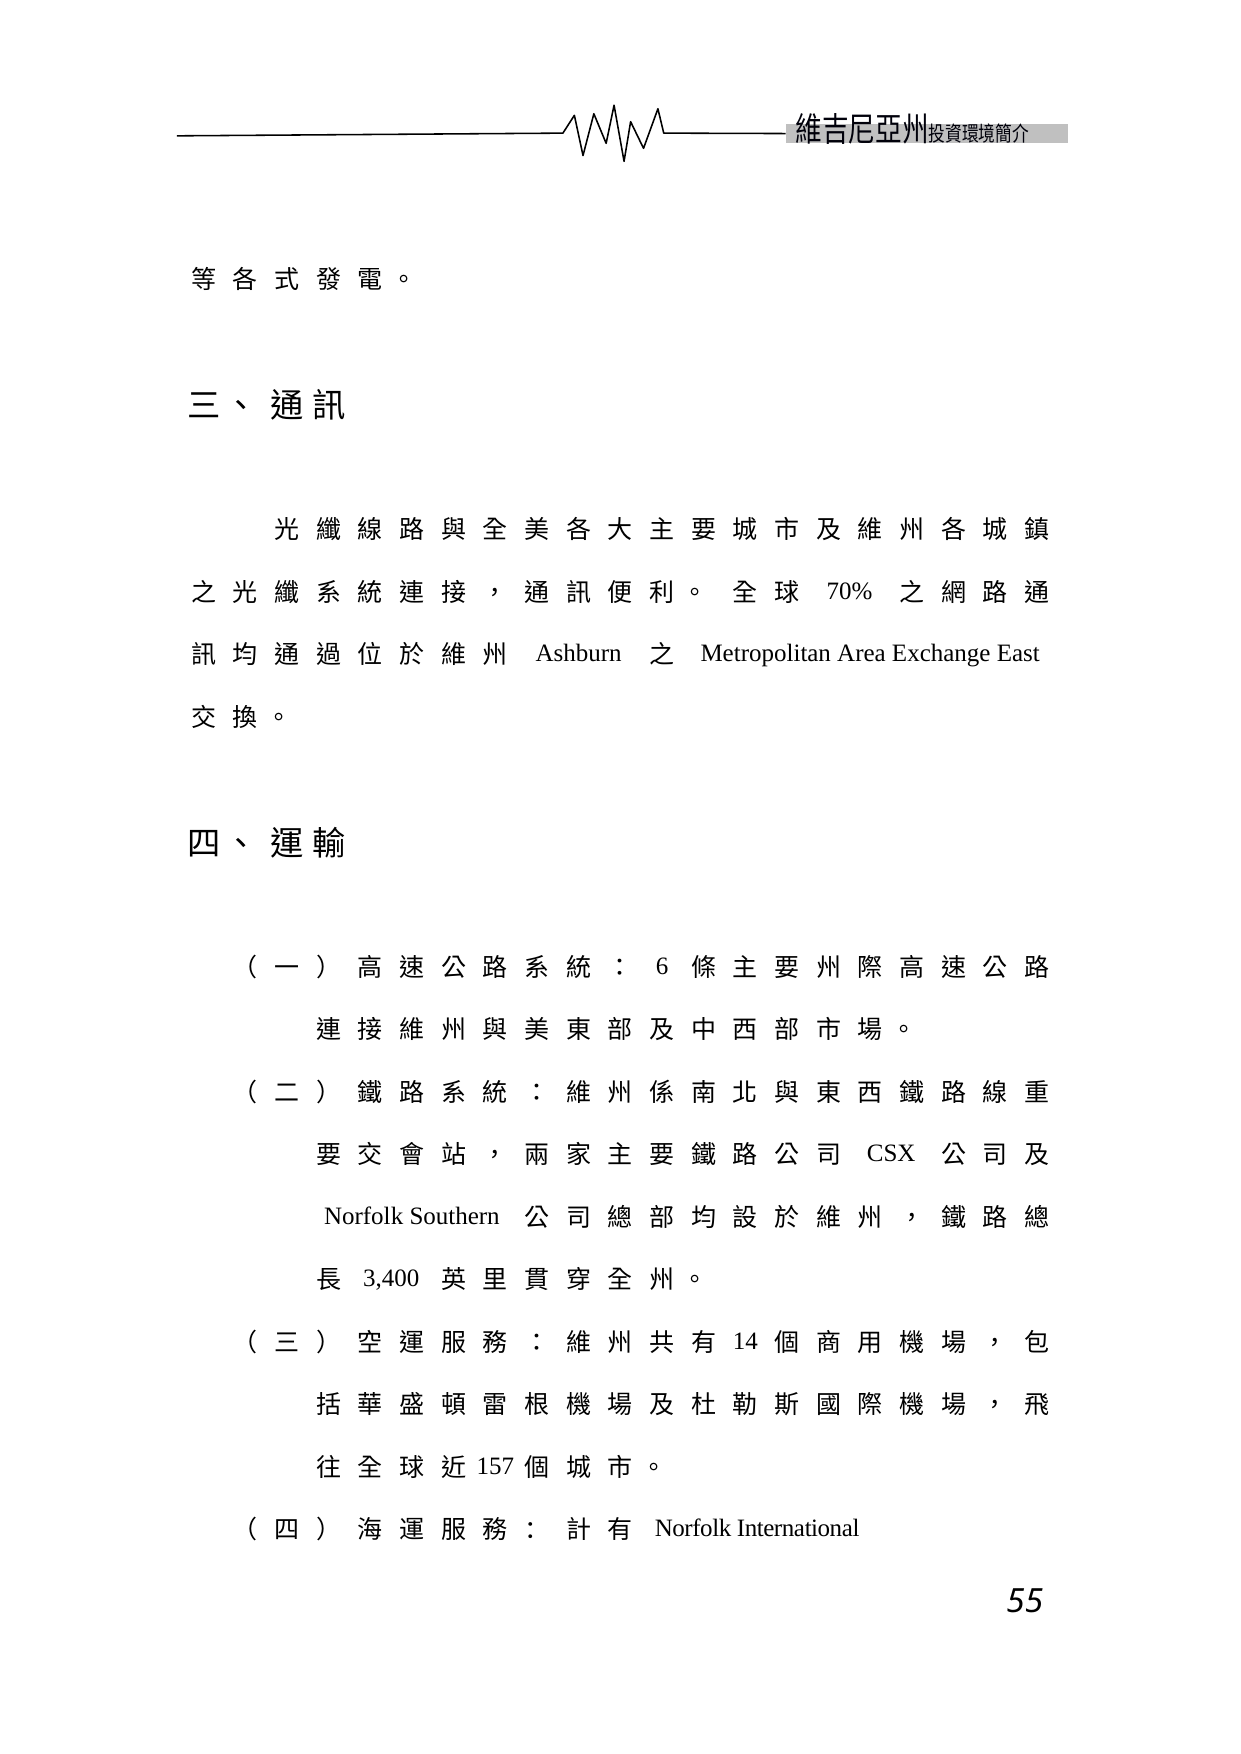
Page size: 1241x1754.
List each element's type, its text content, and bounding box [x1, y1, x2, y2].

text 三、通訊 [183, 361, 1058, 424]
text （三）空運服務：維州共有14個商用機場，包括華盛頓雷根機場及杜勒斯國際機場，飛往全球近157個城市。 [207, 1299, 1058, 1486]
text （四）海運服務：計有Norfolk International [207, 1486, 1058, 1549]
text （二）鐵路系統：維州係南北與東西鐵路線重要交會站，兩家主要鐵路公司CSX公司及Norfolk Southern公司總部均設於維州，鐵路總長3,400英里貫穿全州。 [207, 1049, 1058, 1299]
text 光纖線路與全美各大主要城市及維州各城鎮之光纖系統連接，通訊便利。全球70%之網路通訊均通過位於維州Ashburn之Metropolitan Area Exchange East交換。 [183, 486, 1058, 736]
text 四、運輸 [183, 799, 1058, 861]
text 等各式發電。 [183, 236, 1058, 299]
text （一）高速公路系統：6條主要州際高速公路連接維州與美東部及中西部市場。 [207, 924, 1058, 1049]
